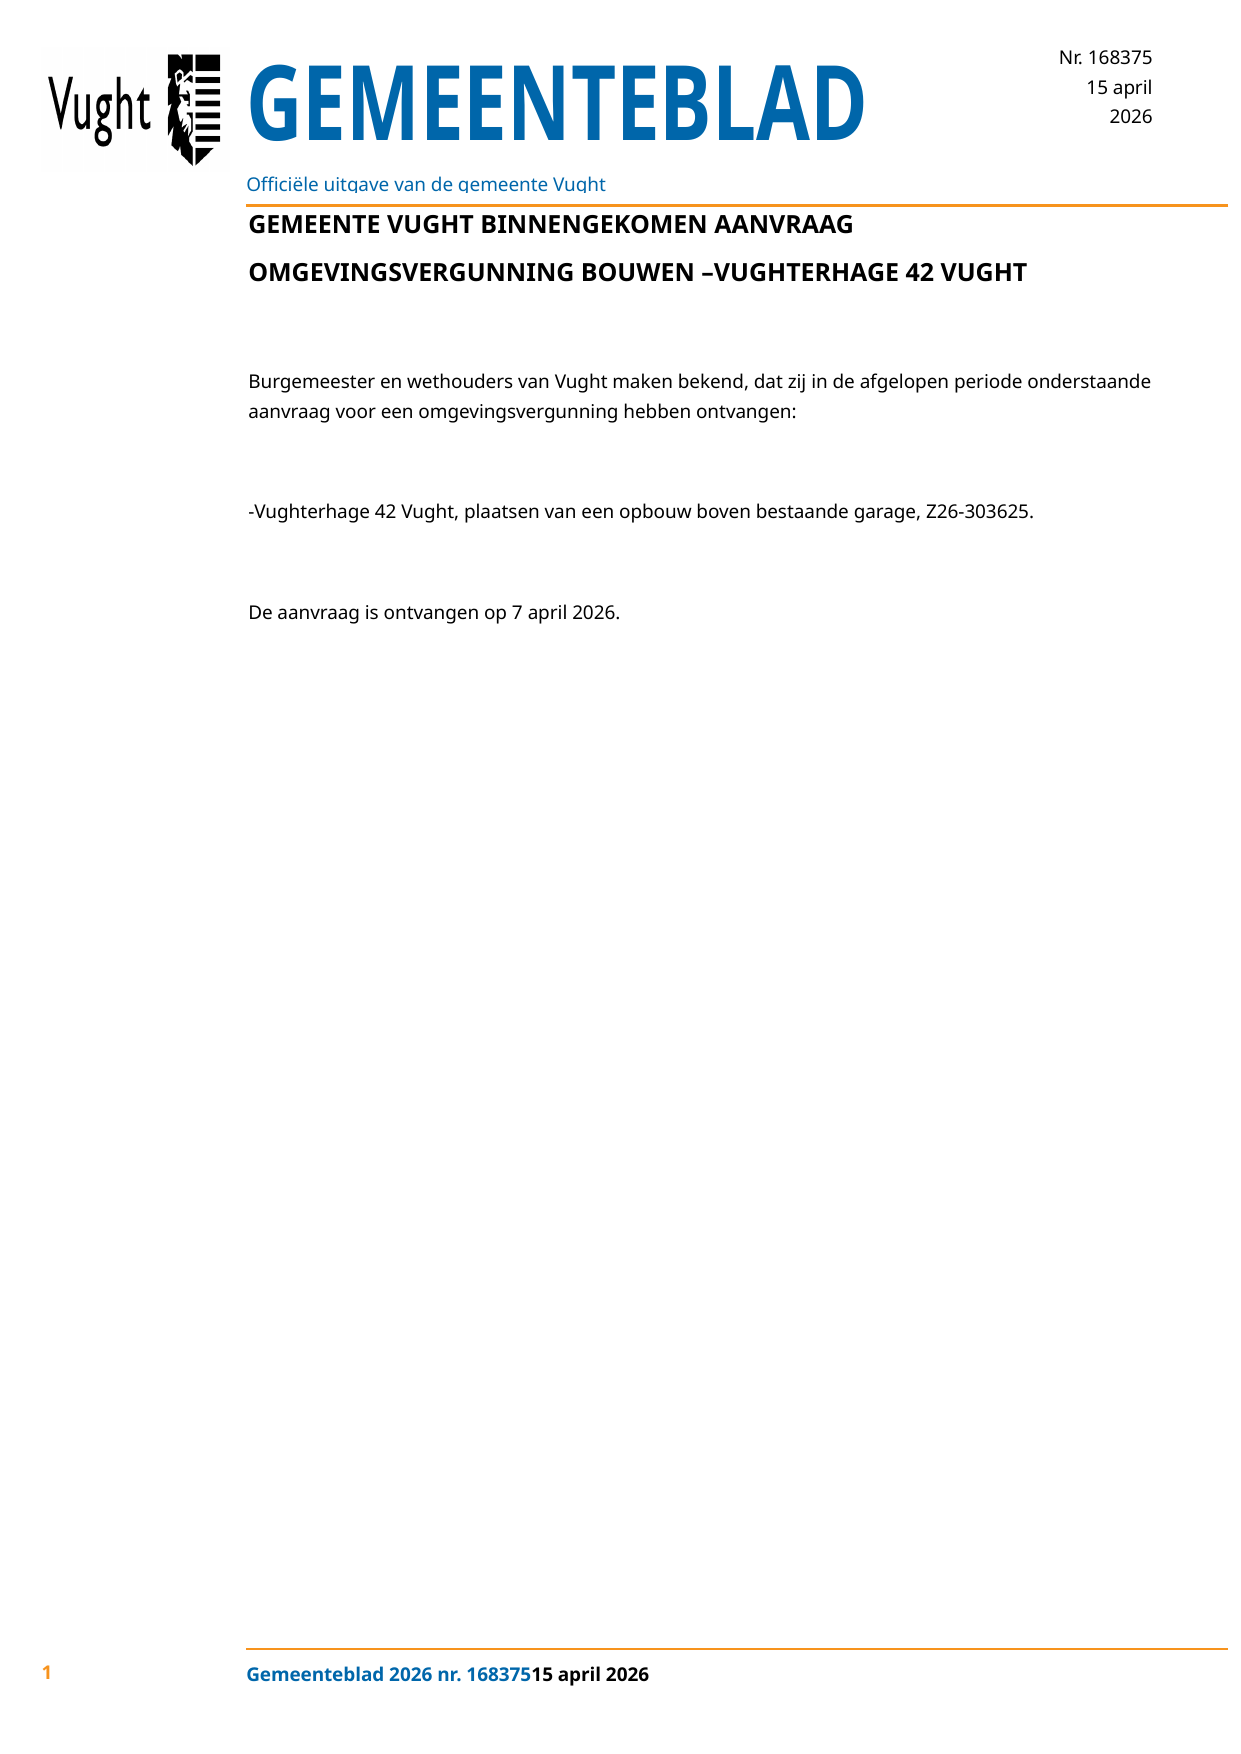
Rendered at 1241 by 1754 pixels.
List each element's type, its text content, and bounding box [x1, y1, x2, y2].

text Burgemeester en wethouders van Vught maken bekend, dat zij in de afgelopen periode onderstaande aanvraag voor een omgevingsvergunning hebben ontvangen: [248, 368, 1152, 424]
text -Vughterhage 42 Vught, plaatsen van een opbouw boven bestaande garage, Z26-303625. [248, 499, 1152, 524]
text GEMEENTE VUGHT BINNENGEKOMEN AANVRAAG OMGEVINGSVERGUNNING BOUWEN –VUGHTERHAGE 42 VUGHT [248, 207, 1152, 288]
text De aanvraag is ontvangen op 7 april 2026. [248, 599, 1152, 625]
picture [41, 47, 231, 172]
